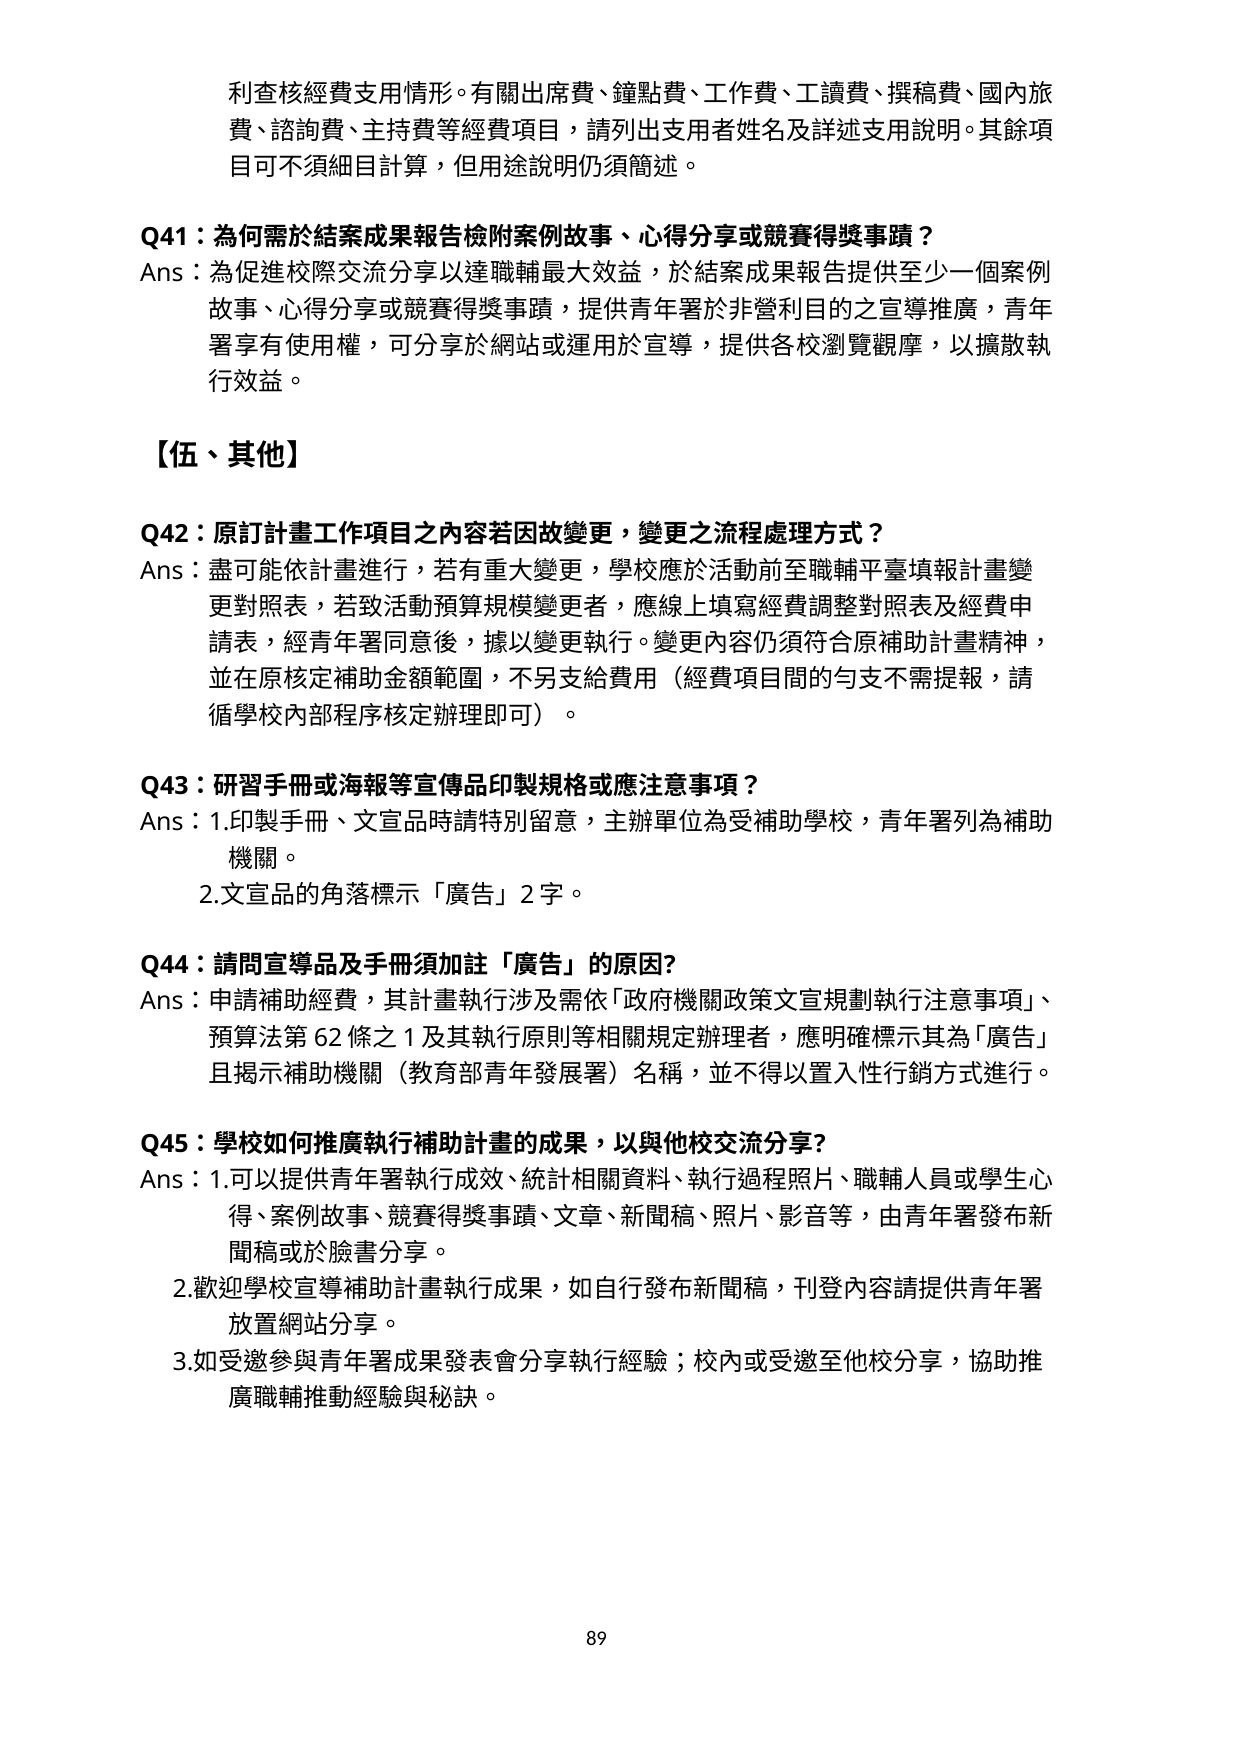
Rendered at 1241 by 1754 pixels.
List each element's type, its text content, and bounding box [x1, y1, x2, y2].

text Ans：申請補助經費，其計畫執行涉及需依「政府機關政策文宣規劃執行注意事項」、預算法第62條之1及其執行原則等相關規定辦理者，應明確標示其為「廣告」，且揭示補助機關（教育部青年發展署）名稱，並不得以置入性行銷方式進行。 [140, 981, 1053, 1089]
text Q42：原訂計畫工作項目之內容若因故變更，變更之流程處理方式？ [140, 514, 1053, 550]
text Ans：盡可能依計畫進行，若有重大變更，學校應於活動前至職輔平臺填報計畫變更對照表，若致活動預算規模變更者，應線上填寫經費調整對照表及經費申請表，經青年署同意後，據以變更執行。變更內容仍須符合原補助計晝精神，並在原核定補助金額範圍，不另支給費用（經費項目間的勻支不需提報，請循學校內部程序核定辦理即可）。 [140, 550, 1053, 731]
text Ans：1.印製手冊、文宣品時請特別留意，主辦單位為受補助學校，青年署列為補助機關。 [140, 802, 1053, 874]
text Ans：為促進校際交流分享以達職輔最大效益，於結案成果報告提供至少一個案例故事、心得分享或競賽得獎事蹟，提供青年署於非營利目的之宣導推廣，青年署享有使用權，可分享於網站或運用於宣導，提供各校瀏覽觀摩，以擴散執行效益。 [140, 253, 1053, 398]
text Q45：學校如何推廣執行補助計畫的成果，以與他校交流分享? [140, 1124, 1053, 1160]
text 2.文宣品的角落標示「廣告」2字。 [199, 874, 1053, 911]
text 【伍、其他】 [140, 432, 1053, 474]
text Ans：1.可以提供青年署執行成效、統計相關資料、執行過程照片、職輔人員或學生心得、案例故事、競賽得獎事蹟、文章、新聞稿、照片、影音等，由青年署發布新聞稿或於臉書分享。 [140, 1160, 1053, 1269]
text 3.如受邀參與青年署成果發表會分享執行經驗；校內或受邀至他校分享，協助推廣職輔推動經驗與秘訣。 [140, 1341, 1053, 1414]
text Q41：為何需於結案成果報告檢附案例故事、心得分享或競賽得獎事蹟？ [140, 217, 1053, 253]
text Q44：請問宣導品及手冊須加註「廣告」的原因? [140, 944, 1053, 981]
text 2.歡迎學校宣導補助計畫執行成果，如自行發布新聞稿，刊登內容請提供青年署放置網站分享。 [140, 1269, 1053, 1341]
text Q43：研習手冊或海報等宣傳品印製規格或應注意事項？ [140, 766, 1053, 802]
text 利查核經費支用情形。有關出席費、鐘點費、工作費、工讀費、撰稿費、國內旅費、諮詢費、主持費等經費項目，請列出支用者姓名及詳述支用說明。其餘項目可不須細目計算，但用途說明仍須簡述。 [199, 74, 1053, 183]
